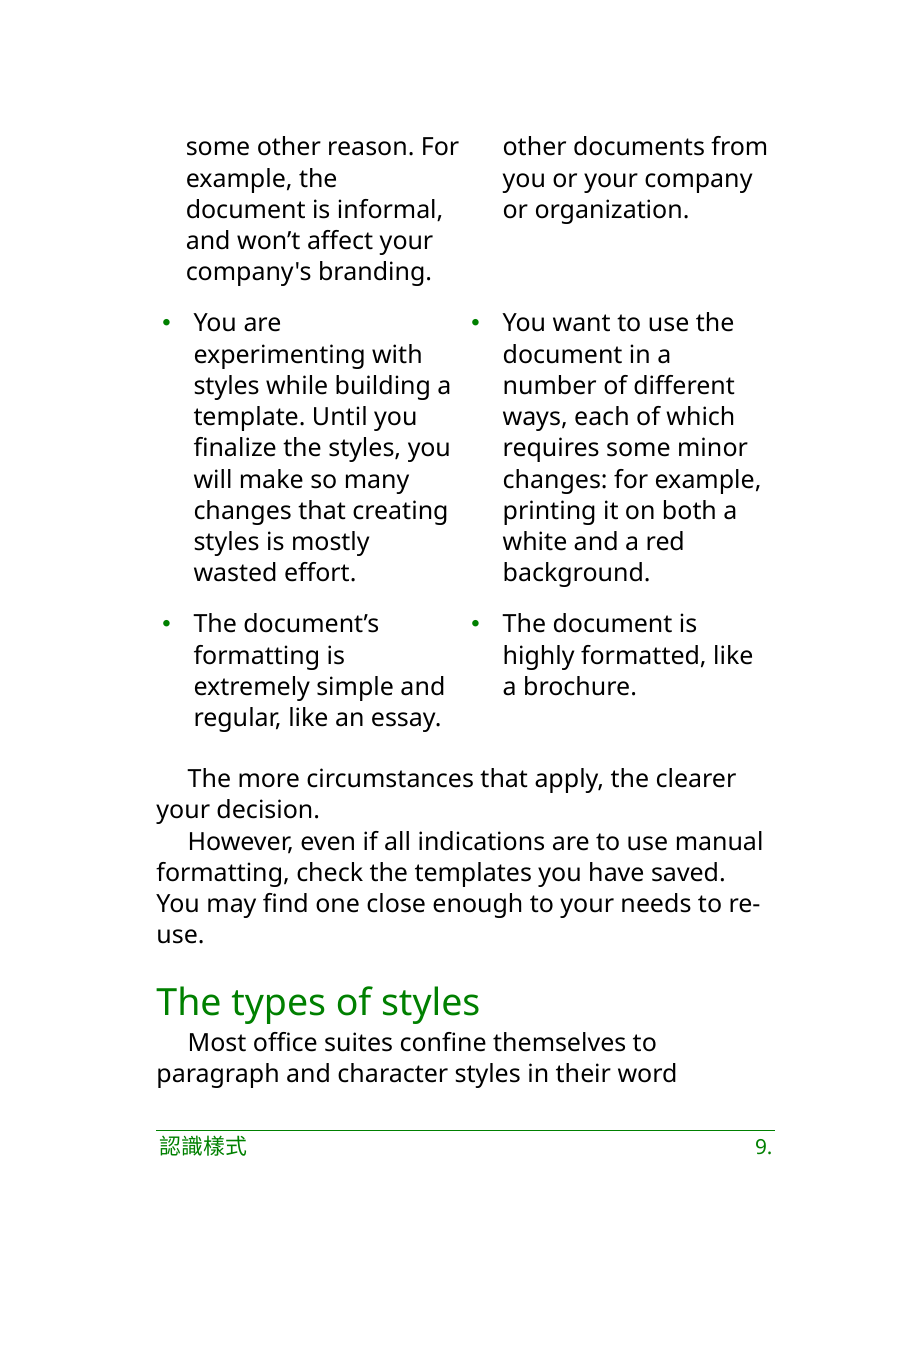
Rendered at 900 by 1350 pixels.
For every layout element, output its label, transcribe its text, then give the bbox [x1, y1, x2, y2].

table_cell The document’s formatting is extremely simple and regular, like an essay. [156, 602, 466, 747]
table_cell You want to use the document in a number of different ways, each of which requires some minor changes: for example, printing it on both a white and a red background. [466, 301, 775, 602]
text However, even if all indications are to use manual formatting, check the templates you have saved. You may find one close enough to your needs to re-use. [156, 825, 775, 950]
table_cell You are experimenting with styles while building a template. Until you finalize the styles, you will make so many changes that creating styles is mostly wasted effort. [156, 301, 466, 602]
subtitle The types of styles [156, 975, 775, 1026]
table_cell some other reason. For example, the document is informal, and won’t affect your company's branding. [156, 125, 466, 301]
text The more circumstances that apply, the clearer your decision. [156, 762, 775, 825]
table_cell The document is highly formatted, like a brochure. [466, 602, 775, 747]
text Most office suites confine themselves to paragraph and character styles in their word [156, 1026, 775, 1088]
table_cell other documents from you or your company or organization. [466, 125, 775, 301]
